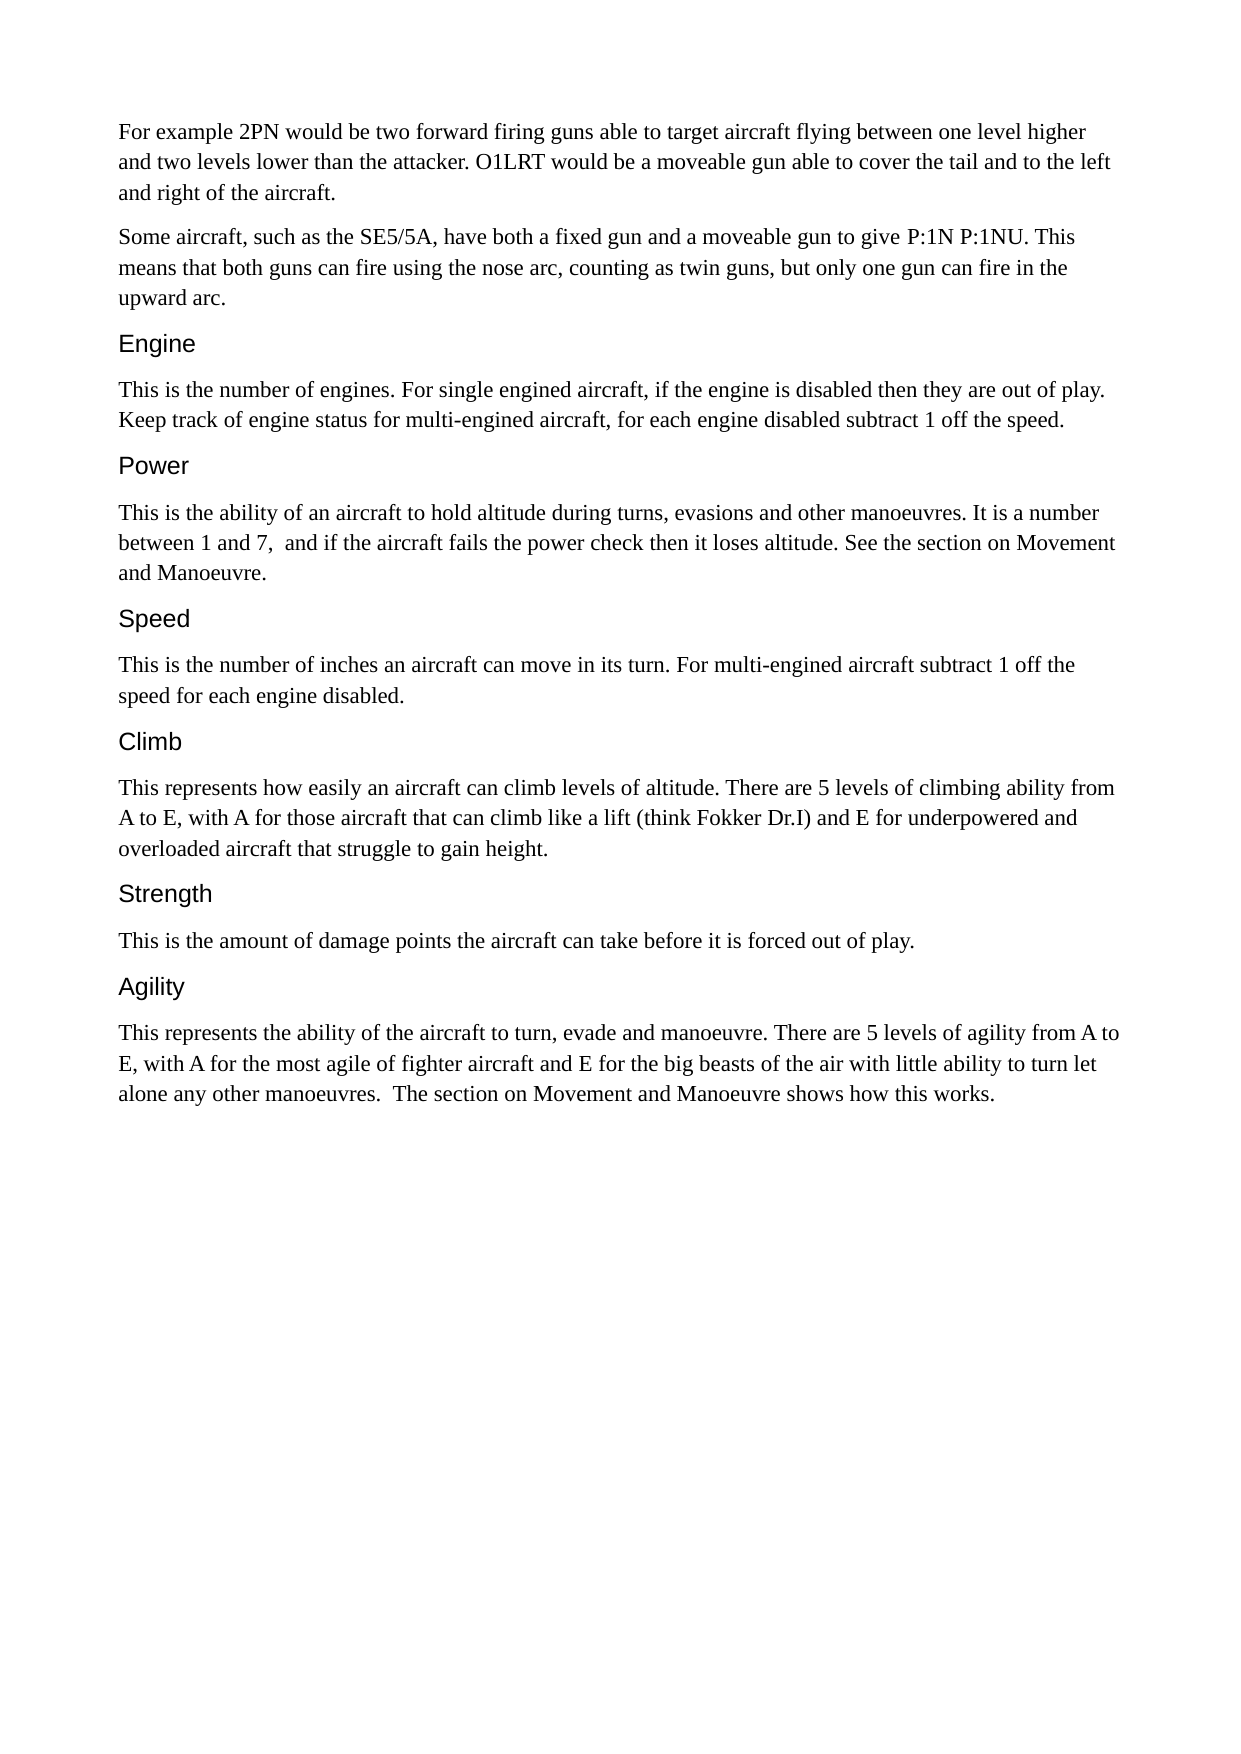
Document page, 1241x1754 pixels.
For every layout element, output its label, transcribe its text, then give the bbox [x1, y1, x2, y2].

text This is the amount of damage points the aircraft can take before it is forced out of play. [118, 927, 1122, 953]
text This is the number of inches an aircraft can move in its turn. For multi-engined aircraft subtract 1 off the speed for each engine disabled. [118, 652, 1122, 708]
text Climb [118, 727, 1122, 755]
text Agility [118, 972, 1122, 1001]
text For example 2PN would be two forward firing guns able to target aircraft flying between one level higher and two levels lower than the attacker. O1LRT would be a moveable gun able to cover the tail and to the left and right of the aircraft. [118, 118, 1122, 205]
text This is the ability of an aircraft to hold altitude during turns, evasions and other manoeuvres. It is a number between 1 and 7, and if the aircraft fails the power check then it loses altitude. See the section on Movement and Manoeuvre. [118, 499, 1122, 586]
text Power [118, 451, 1122, 480]
text This represents how easily an aircraft can climb levels of altitude. There are 5 levels of climbing ability from A to E, with A for those aircraft that can climb like a lift (think Fokker Dr.I) and E for underpowered and overloaded aircraft that struggle to gain height. [118, 774, 1122, 861]
text This is the number of engines. For single engined aircraft, if the engine is disabled then they are out of play. Keep track of engine status for multi-engined aircraft, for each engine disabled subtract 1 off the speed. [118, 376, 1122, 433]
text This represents the ability of the aircraft to turn, evade and manoeuvre. There are 5 levels of agility from A to E, with A for the most agile of fighter aircraft and E for the big beasts of the air with little ability to turn let alone any other manoeuvres. The section on Movement and Manoeuvre shows how this works. [118, 1019, 1122, 1106]
text Engine [118, 328, 1122, 357]
text Speed [118, 604, 1122, 633]
text Strength [118, 879, 1122, 908]
text Some aircraft, such as the SE5/5A, have both a fixed gun and a moveable gun to give P:1N P:1NU. This means that both guns can fire using the nose arc, counting as twin guns, but only one gun can fire in the upward arc. [118, 223, 1122, 310]
